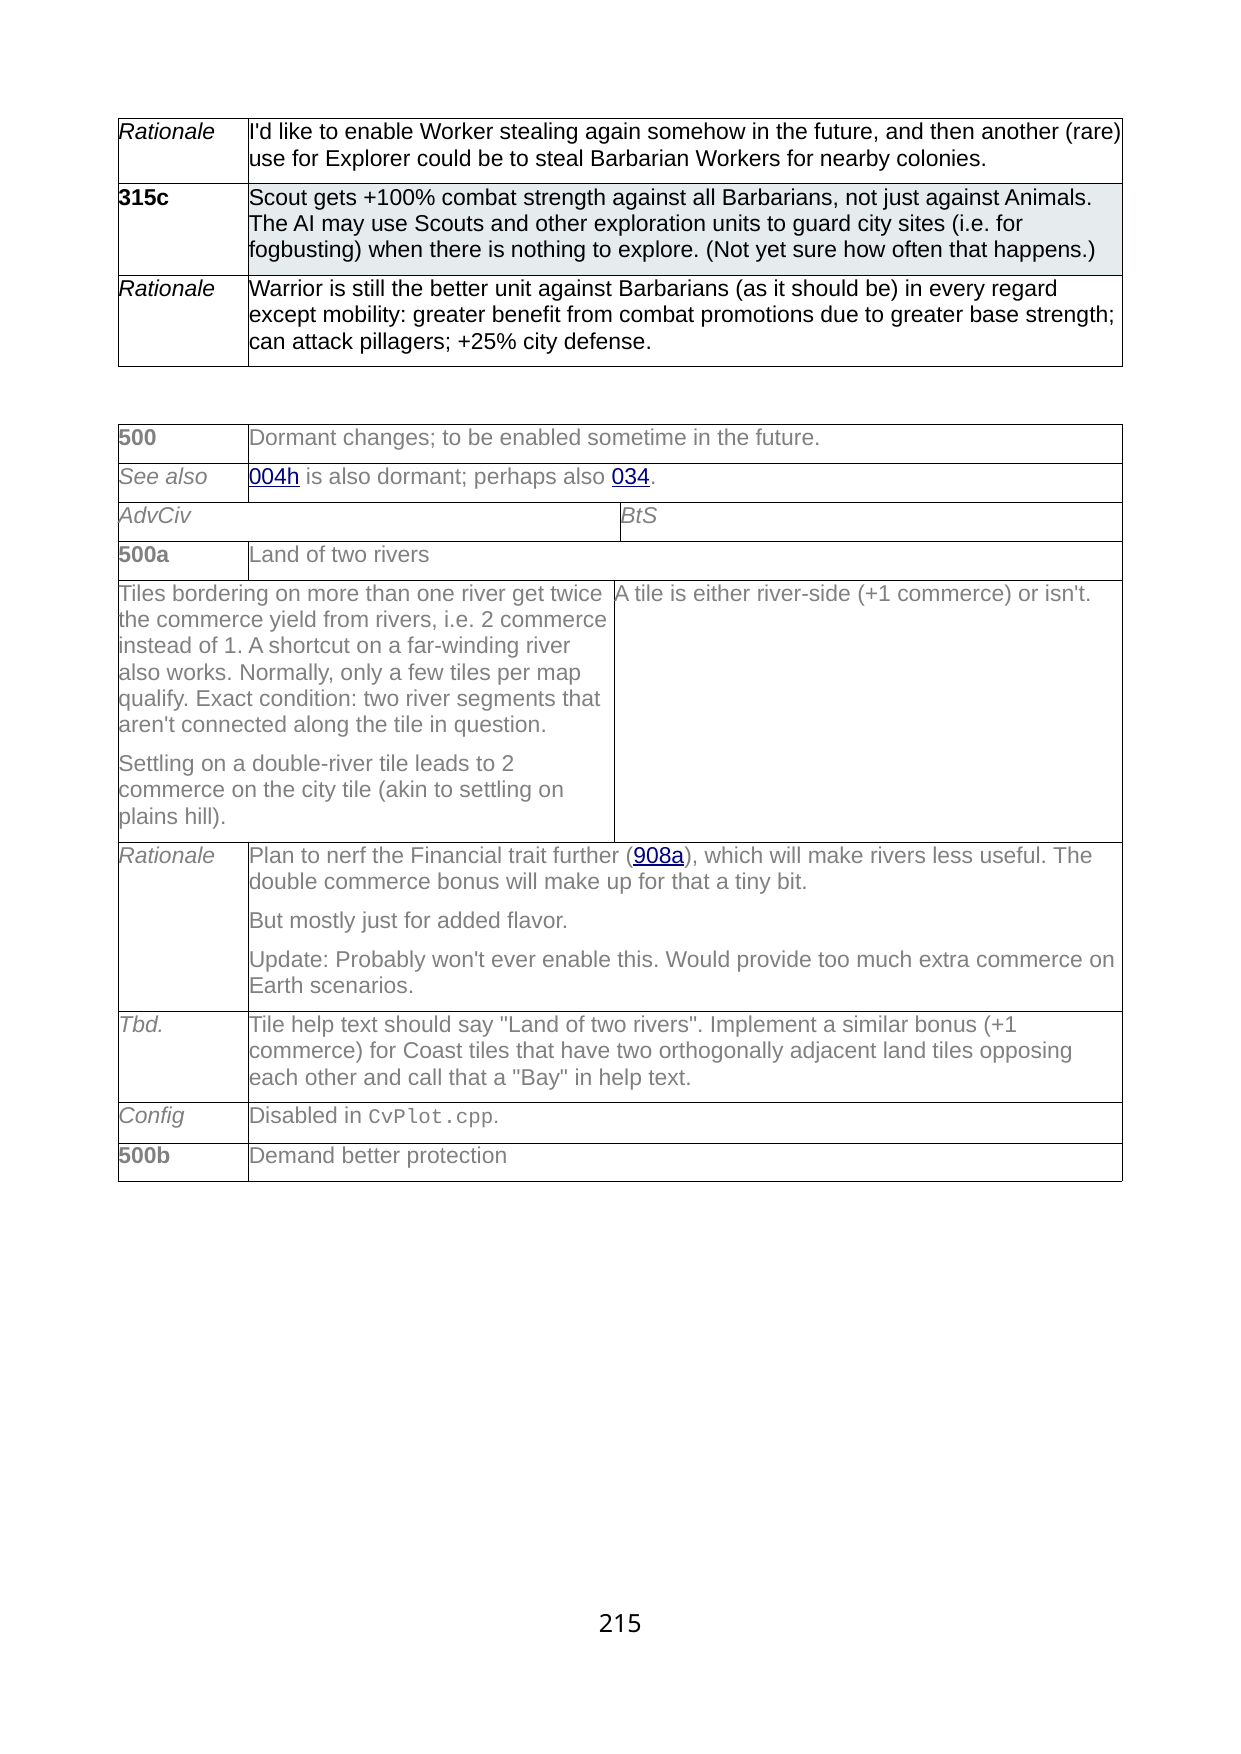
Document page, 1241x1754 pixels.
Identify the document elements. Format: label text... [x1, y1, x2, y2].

table_cell Warrior is still the better unit against Barbarians (as it should be) in every regard except mobility: greater benefit from combat promotions due to greater base strength; can attack pillagers; +25% city defense. [249, 276, 1122, 366]
table_cell Demand better protection [249, 1144, 1122, 1181]
table_cell BtS [621, 503, 1122, 541]
table_header 500 [119, 425, 248, 463]
table_cell Scout gets +100% combat strength against all Barbarians, not just against Animals. The AI may use Scouts and other exploration units to guard city sites (i.e. for fogbusting) when there is nothing to explore. (Not yet sure how often that happens.) [249, 184, 1122, 275]
table_cell I'd like to enable Worker stealing again somehow in the future, and then another (rare) use for Explorer could be to steal Barbarian Workers for nearby colonies. [249, 119, 1122, 183]
table_cell Land of two rivers [249, 542, 1122, 579]
table_cell Tile help text should say "Land of two rivers". Implement a similar bonus (+1 commerce) for Coast tiles that have two orthogonally adjacent land tiles opposing each other and call that a "Bay" in help text. [249, 1012, 1122, 1102]
table_cell Tiles bordering on more than one river get twice the commerce yield from rivers, i.e. 2 commerce instead of 1. A shortcut on a far-winding river also works. Normally, only a few tiles per map qualify. Exact condition: two river segments that aren't connected along the tile in question. Settling on a double-river tile leads to 2 commerce on the city tile (akin to settling on plains hill). [119, 581, 614, 842]
table_cell 500b [119, 1144, 248, 1181]
table_cell AdvCiv [119, 503, 620, 541]
table_cell 315c [119, 184, 248, 275]
table_cell 500a [119, 542, 248, 579]
table_cell 004h is also dormant; perhaps also 034. [249, 464, 1122, 502]
table_cell Rationale [119, 276, 248, 366]
table_cell Config [119, 1103, 248, 1142]
table_cell Tbd. [119, 1012, 248, 1102]
table_cell Rationale [119, 843, 248, 1011]
table_cell See also [119, 464, 248, 502]
table_cell Rationale [119, 119, 248, 183]
table_cell Plan to nerf the Financial trait further (908a), which will make rivers less useful. The double commerce bonus will make up for that a tiny bit. But mostly just for added flavor. Update: Probably won't ever enable this. Would provide too much extra commerce on Earth scenarios. [249, 843, 1122, 1011]
table_cell A tile is either river-side (+1 commerce) or isn't. [615, 581, 1122, 842]
table_header Dormant changes; to be enabled sometime in the future. [249, 425, 1122, 463]
table_cell Disabled in CvPlot.cpp. [249, 1103, 1122, 1142]
